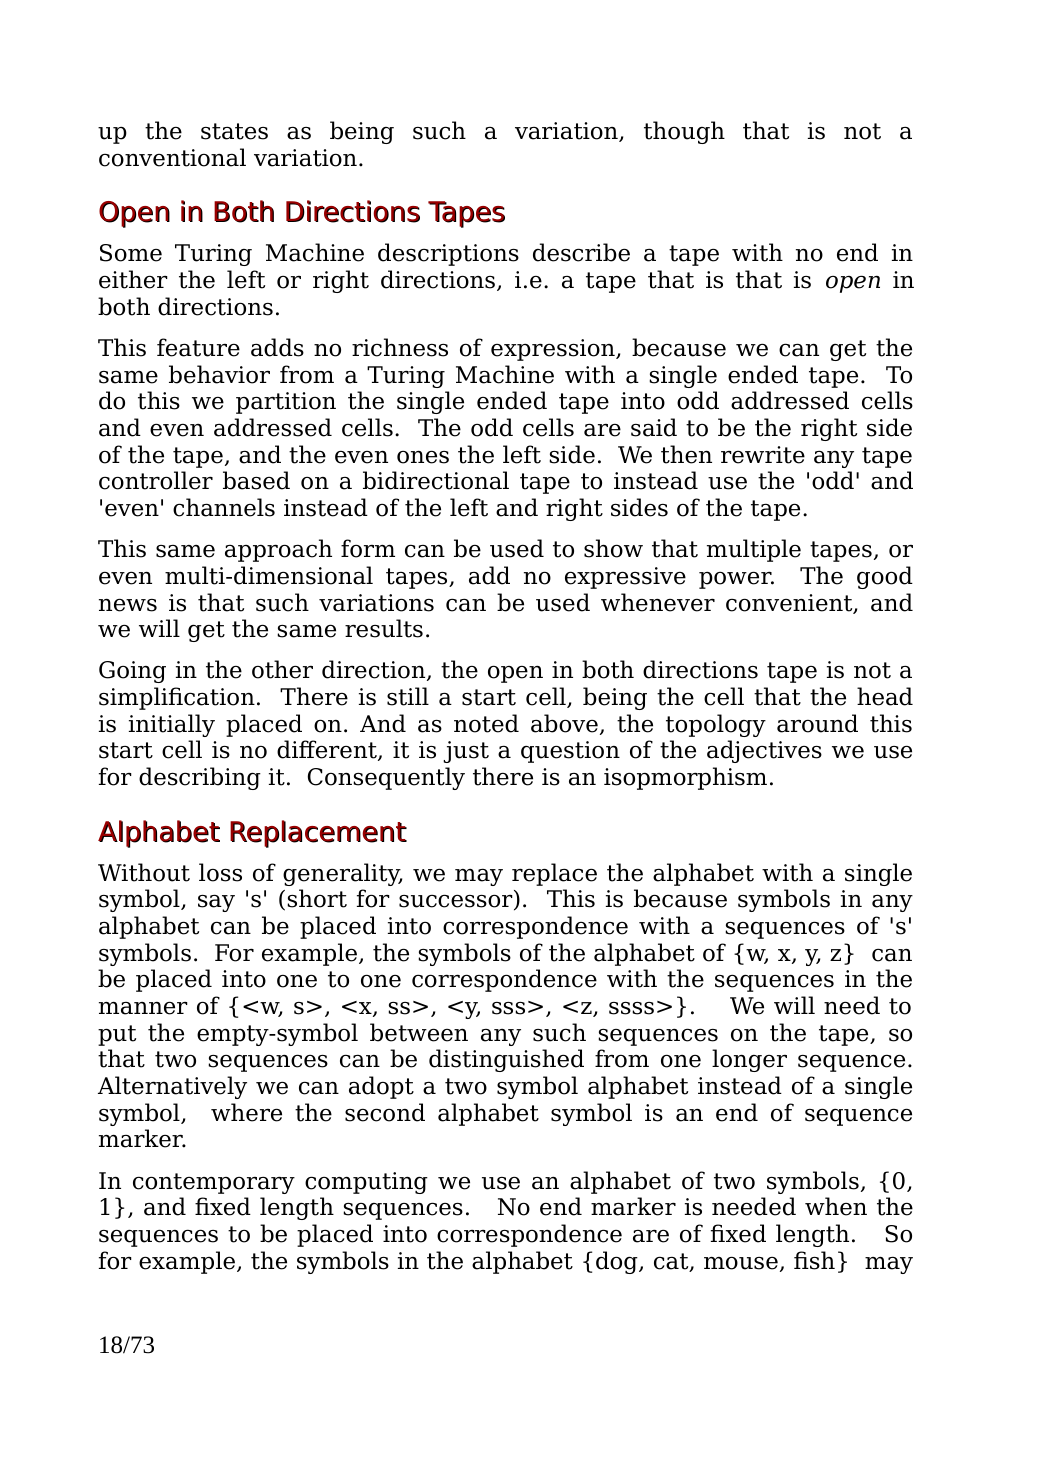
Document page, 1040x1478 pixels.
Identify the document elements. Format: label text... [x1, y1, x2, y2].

text Some Turing Machine descriptions describe a tape with no end in either the left or right directions, i.e. a tape that is that is open in both directions. [98, 241, 914, 321]
text Without loss of generality, we may replace the alphabet with a single symbol, say 's' (short for successor). This is because symbols in any alphabet can be placed into correspondence with a sequences of 's' symbols. For example, the symbols of the alphabet of {w, x, y, z} can be placed into one to one correspondence with the sequences in the manner of {<w, s>, <x, ss>, <y, sss>, <z, ssss>}. We will need to put the empty-symbol between any such sequences on the tape, so that two sequences can be distinguished from one longer sequence. Alternatively we can adopt a two symbol alphabet instead of a single symbol, where the second alphabet symbol is an end of sequence marker. [98, 860, 914, 1153]
text In contemporary computing we use an alphabet of two symbols, {0, 1}, and fixed length sequences. No end marker is needed when the sequences to be placed into correspondence are of fixed length. So for example, the symbols in the alphabet {dog, cat, mouse, fish} may [98, 1168, 914, 1274]
subtitle Alphabet Replacement [98, 816, 914, 847]
text up the states as being such a variation, though that is not a conventional variation. [98, 118, 914, 171]
text This same approach form can be used to show that multiple tapes, or even multi-dimensional tapes, add no expressive power. The good news is that such variations can be used whenever convenient, and we will get the same results. [98, 536, 914, 643]
subtitle Open in Both Directions Tapes [98, 196, 914, 228]
text Going in the other direction, the open in both directions tape is not a simplification. There is still a start cell, being the cell that the head is initially placed on. And as noted above, the topology around this start cell is no different, it is just a question of the adjectives we use for describing it. Consequently there is an isopmorphism. [98, 658, 914, 791]
text This feature adds no richness of expression, because we can get the same behavior from a Turing Machine with a single ended tape. To do this we partition the single ended tape into odd addressed cells and even addressed cells. The odd cells are said to be the right side of the tape, and the even ones the left side. We then rewrite any tape controller based on a bidirectional tape to instead use the 'odd' and 'even' channels instead of the left and right sides of the tape. [98, 335, 914, 522]
